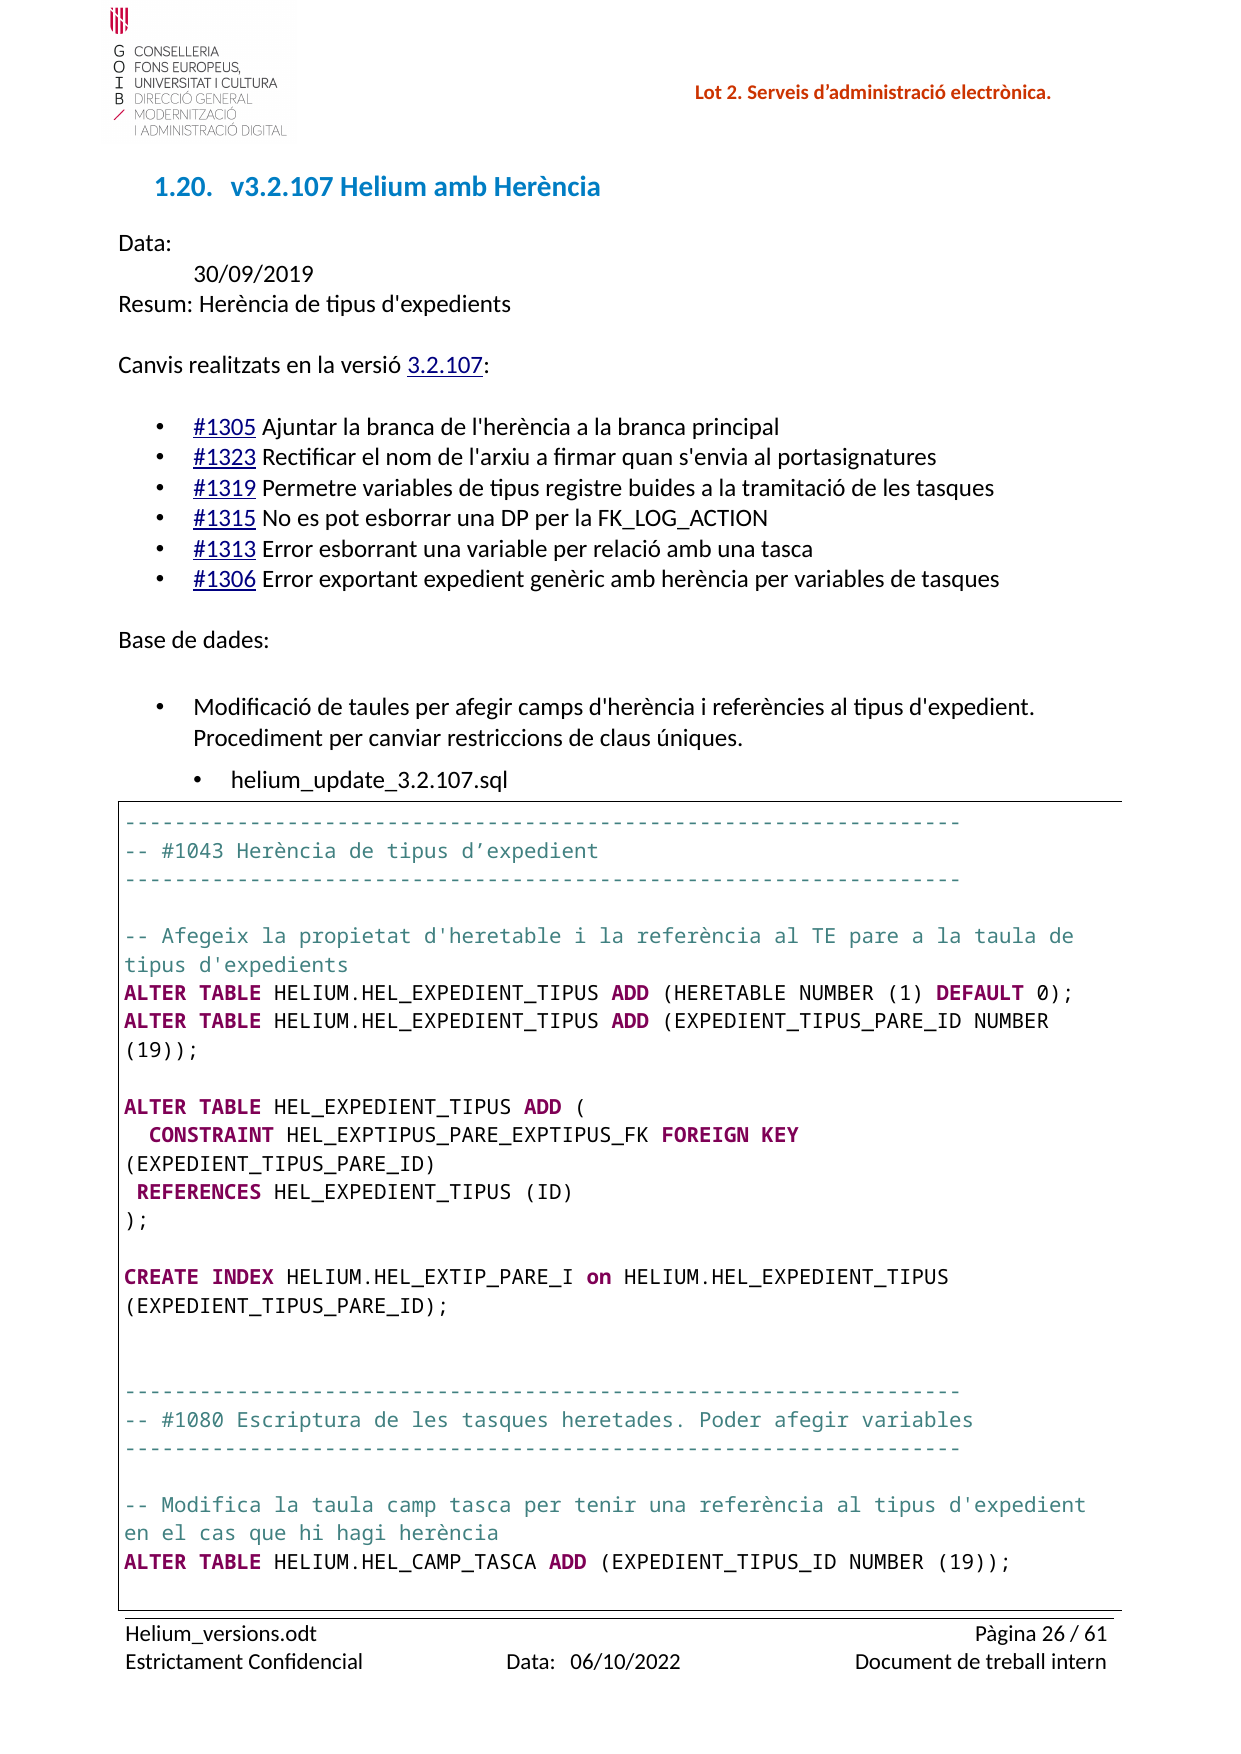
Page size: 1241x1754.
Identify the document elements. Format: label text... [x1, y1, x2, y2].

text Data: [118, 228, 1122, 258]
list #1306 Error exportant expedient genèric amb herència per variables de tasques [156, 563, 1122, 594]
list #1323 Rectificar el nom de l'arxiu a firmar quan s'envia al portasignatures [156, 441, 1122, 472]
table_header ------------------------------------------------------------------- -- #1043 Herència de tipus d’expedient ------------------------------------------------------------------- -- Afegeix la propietat d'heretable i la referència al TE pare a la taula de tipus d'expedients ALTER TABLE HELIUM.HEL_EXPEDIENT_TIPUS ADD (HERETABLE NUMBER (1) DEFAULT 0); ALTER TABLE HELIUM.HEL_EXPEDIENT_TIPUS ADD (EXPEDIENT_TIPUS_PARE_ID NUMBER (19)); ALTER TABLE HEL_EXPEDIENT_TIPUS ADD ( CONSTRAINT HEL_EXPTIPUS_PARE_EXPTIPUS_FK FOREIGN KEY (EXPEDIENT_TIPUS_PARE_ID) REFERENCES HEL_EXPEDIENT_TIPUS (ID) ); CREATE INDEX HELIUM.HEL_EXTIP_PARE_I on HELIUM.HEL_EXPEDIENT_TIPUS (EXPEDIENT_TIPUS_PARE_ID); ------------------------------------------------------------------- -- #1080 Escriptura de les tasques heretades. Poder afegir variables ------------------------------------------------------------------- -- Modifica la taula camp tasca per tenir una referència al tipus d'expedient en el cas que hi hagi herència ALTER TABLE HELIUM.HEL_CAMP_TASCA ADD (EXPEDIENT_TIPUS_ID NUMBER (19)); [119, 802, 1122, 1609]
list #1313 Error esborrant una variable per relació amb una tasca [156, 533, 1122, 563]
list #1319 Permetre variables de tipus registre buides a la tramitació de les tasques [156, 472, 1122, 502]
list #1315 No es pot esborrar una DP per la FK_LOG_ACTION [156, 502, 1122, 533]
list #1305 Ajuntar la branca de l'herència a la branca principal [156, 411, 1122, 441]
list Modificació de taules per afegir camps d'herència i referències al tipus d'expedient. Procediment per canviar restriccions de claus úniques. [156, 691, 1122, 752]
text Resum: Herència de tipus d'expedients [118, 289, 1122, 319]
text Canvis realitzats en la versió 3.2.107: [118, 350, 1122, 380]
picture [100, 0, 297, 144]
text Base de dades: [118, 624, 1122, 655]
list helium_update_3.2.107.sql [193, 764, 1122, 795]
text 30/09/2019 [118, 258, 1122, 289]
subtitle v3.2.107 Helium amb Herència [153, 168, 1122, 204]
